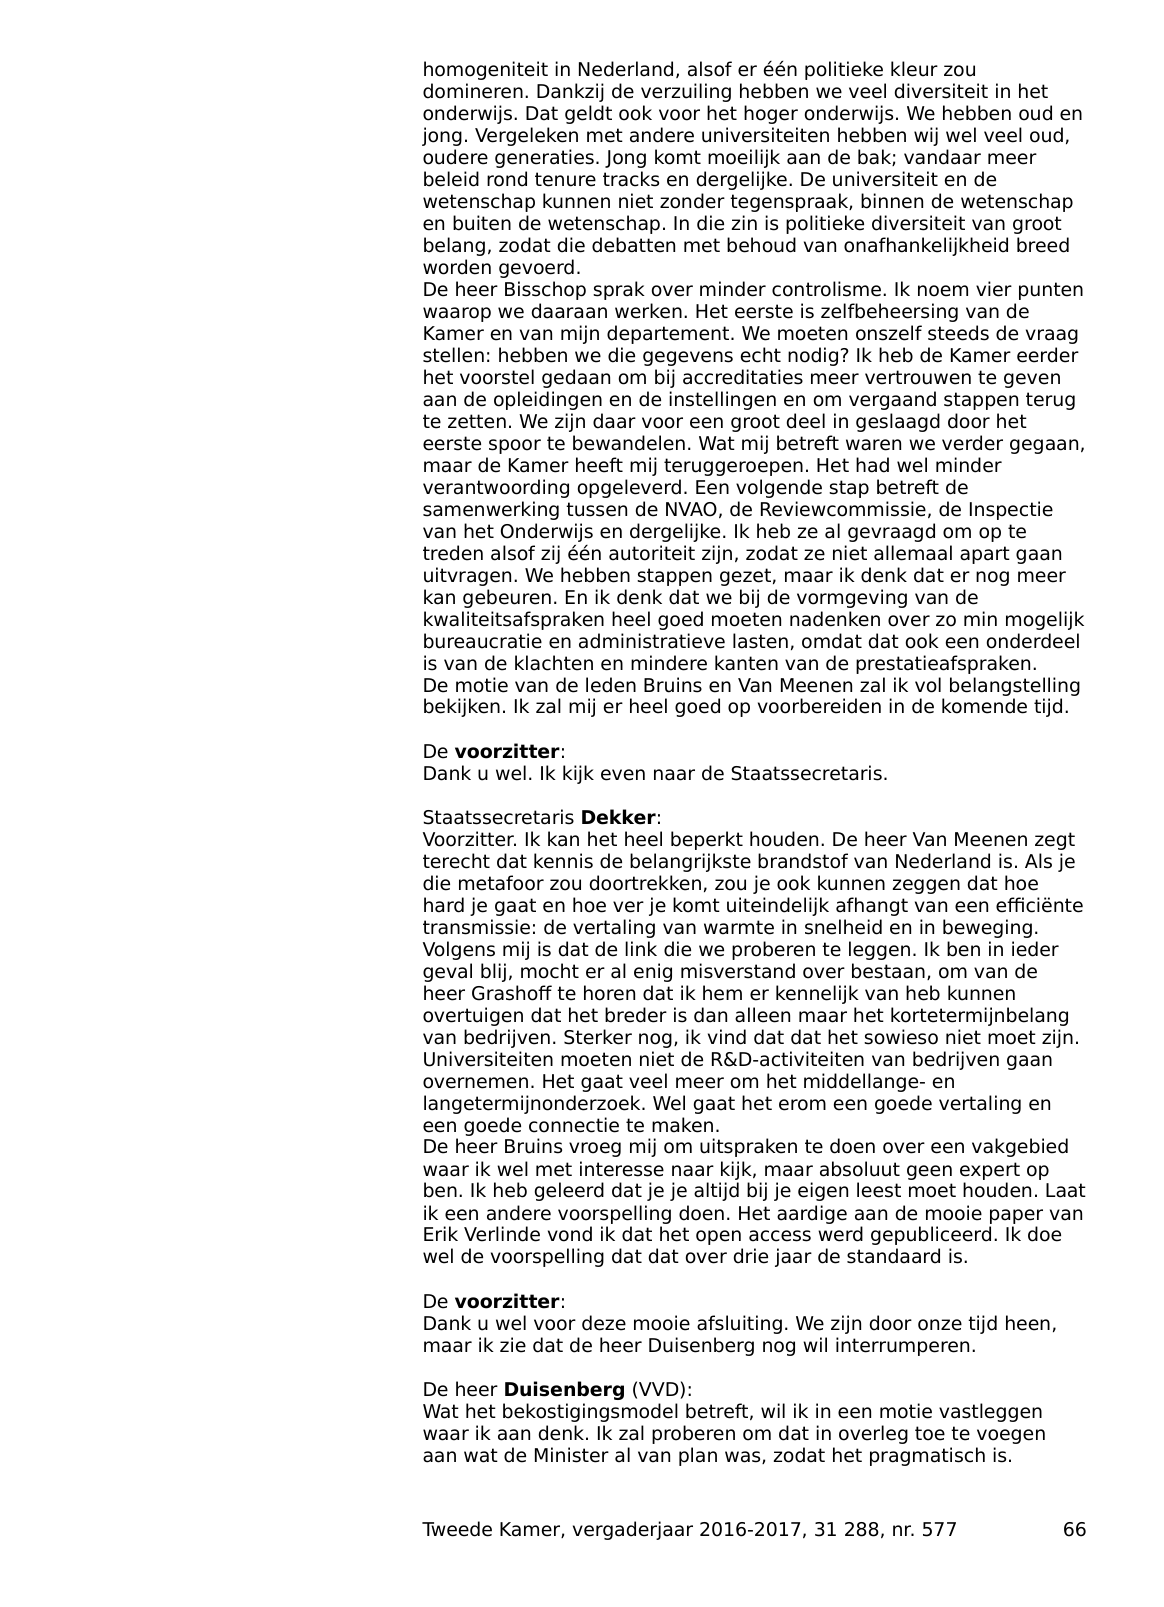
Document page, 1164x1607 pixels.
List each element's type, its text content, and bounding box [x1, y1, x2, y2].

text De heer Duisenberg (VVD): [422, 1379, 1087, 1401]
text homogeniteit in Nederland, alsof er één politieke kleur zou domineren. Dankzij de verzuiling hebben we veel diversiteit in het onderwijs. Dat geldt ook voor het hoger onderwijs. We hebben oud en jong. Vergeleken met andere universiteiten hebben wij wel veel oud, oudere generaties. Jong komt moeilijk aan de bak; vandaar meer beleid rond tenure tracks en dergelijke. De universiteit en de wetenschap kunnen niet zonder tegenspraak, binnen de wetenschap en buiten de wetenschap. In die zin is politieke diversiteit van groot belang, zodat die debatten met behoud van onafhankelijkheid breed worden gevoerd. [422, 59, 1087, 279]
text De voorzitter: [422, 741, 1087, 763]
text Wat het bekostigingsmodel betreft, wil ik in een motie vastleggen waar ik aan denk. Ik zal proberen om dat in overleg toe te voegen aan wat de Minister al van plan was, zodat het pragmatisch is. [422, 1401, 1087, 1467]
text De motie van de leden Bruins en Van Meenen zal ik vol belangstelling bekijken. Ik zal mij er heel goed op voorbereiden in de komende tijd. [422, 674, 1087, 718]
text De voorzitter: [422, 1291, 1087, 1312]
text De heer Bruins vroeg mij om uitspraken te doen over een vakgebied waar ik wel met interesse naar kijk, maar absoluut geen expert op ben. Ik heb geleerd dat je je altijd bij je eigen leest moet houden. Laat ik een andere voorspelling doen. Het aardige aan de mooie paper van Erik Verlinde vond ik dat het open access werd gepubliceerd. Ik doe wel de voorspelling dat dat over drie jaar de standaard is. [422, 1136, 1087, 1268]
text Voorzitter. Ik kan het heel beperkt houden. De heer Van Meenen zegt terecht dat kennis de belangrijkste brandstof van Nederland is. Als je die metafoor zou doortrekken, zou je ook kunnen zeggen dat hoe hard je gaat en hoe ver je komt uiteindelijk afhangt van een efficiënte transmissie: de vertaling van warmte in snelheid en in beweging. Volgens mij is dat de link die we proberen te leggen. Ik ben in ieder geval blij, mocht er al enig misverstand over bestaan, om van de heer Grashoff te horen dat ik hem er kennelijk van heb kunnen overtuigen dat het breder is dan alleen maar het kortetermijnbelang van bedrijven. Sterker nog, ik vind dat dat het sowieso niet moet zijn. Universiteiten moeten niet de R&D-activiteiten van bedrijven gaan overnemen. Het gaat veel meer om het middellange- en langetermijnonderzoek. Wel gaat het erom een goede vertaling en een goede connectie te maken. [422, 829, 1087, 1136]
text Staatssecretaris Dekker: [422, 807, 1087, 829]
text De heer Bisschop sprak over minder controlisme. Ik noem vier punten waarop we daaraan werken. Het eerste is zelfbeheersing van de Kamer en van mijn departement. We moeten onszelf steeds de vraag stellen: hebben we die gegevens echt nodig? Ik heb de Kamer eerder het voorstel gedaan om bij accreditaties meer vertrouwen te geven aan de opleidingen en de instellingen en om vergaand stappen terug te zetten. We zijn daar voor een groot deel in geslaagd door het eerste spoor te bewandelen. Wat mij betreft waren we verder gegaan, maar de Kamer heeft mij teruggeroepen. Het had wel minder verantwoording opgeleverd. Een volgende stap betreft de samenwerking tussen de NVAO, de Reviewcommissie, de Inspectie van het Onderwijs en dergelijke. Ik heb ze al gevraagd om op te treden alsof zij één autoriteit zijn, zodat ze niet allemaal apart gaan uitvragen. We hebben stappen gezet, maar ik denk dat er nog meer kan gebeuren. En ik denk dat we bij de vormgeving van de kwaliteitsafspraken heel goed moeten nadenken over zo min mogelijk bureaucratie en administratieve lasten, omdat dat ook een onderdeel is van de klachten en mindere kanten van de prestatieafspraken. [422, 279, 1087, 674]
text Dank u wel voor deze mooie afsluiting. We zijn door onze tijd heen, maar ik zie dat de heer Duisenberg nog wil interrumperen. [422, 1312, 1087, 1356]
text Dank u wel. Ik kijk even naar de Staatssecretaris. [422, 763, 1087, 784]
